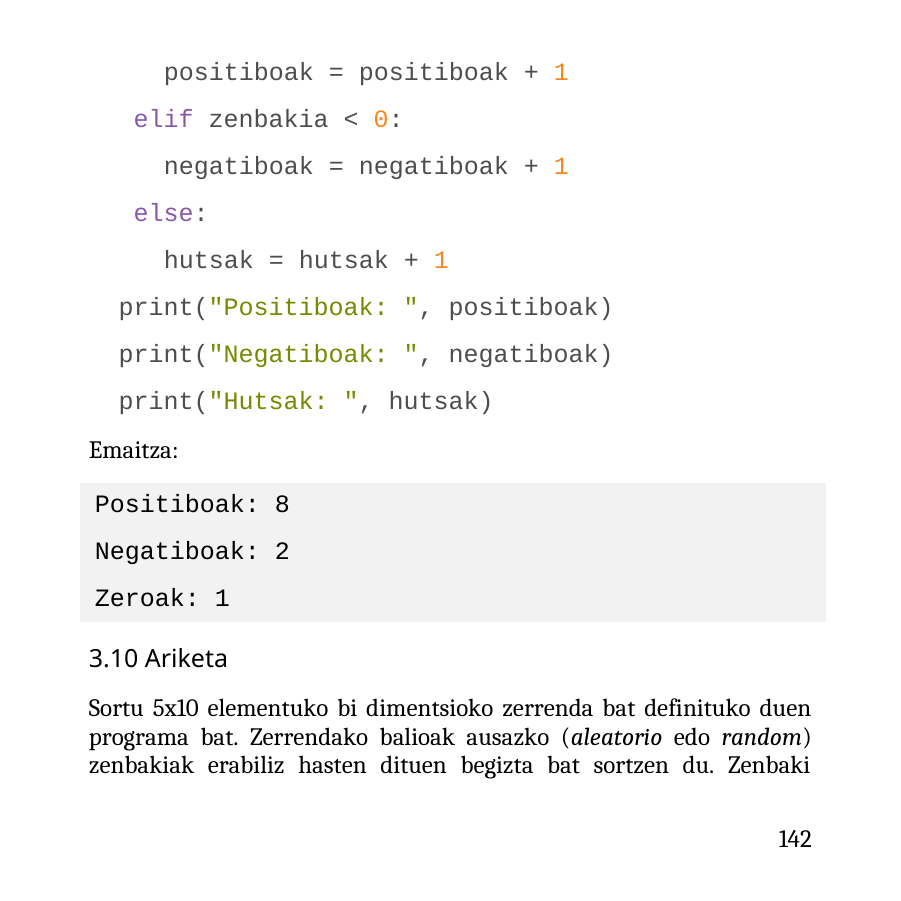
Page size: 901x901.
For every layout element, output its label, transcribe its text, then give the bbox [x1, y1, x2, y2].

text Emaitza: [89, 436, 811, 464]
text print("Hutsak: ", hutsak) [118, 389, 811, 417]
text Sortu 5x10 elementuko bi dimentsioko zerrenda bat definituko duen programa bat. Zerrendako balioak ausazko (aleatorio edo random) zenbakiak erabiliz hasten dituen begizta bat sortzen du. Zenbaki [89, 694, 811, 780]
text 3.10 Ariketa [89, 641, 811, 675]
text positiboak = positiboak + 1 [118, 59, 811, 87]
text Positiboak: 8 [86, 490, 820, 520]
text Negatiboak: 2 [86, 530, 820, 567]
text negatiboak = negatiboak + 1 [118, 153, 811, 182]
text hutsak = hutsak + 1 [118, 247, 811, 276]
text else: [118, 200, 811, 229]
text print("Negatiboak: ", negatiboak) [118, 342, 811, 370]
text elif zenbakia < 0: [118, 106, 811, 134]
text Zeroak: 1 [86, 577, 820, 616]
text print("Positiboak: ", positiboak) [118, 294, 811, 323]
